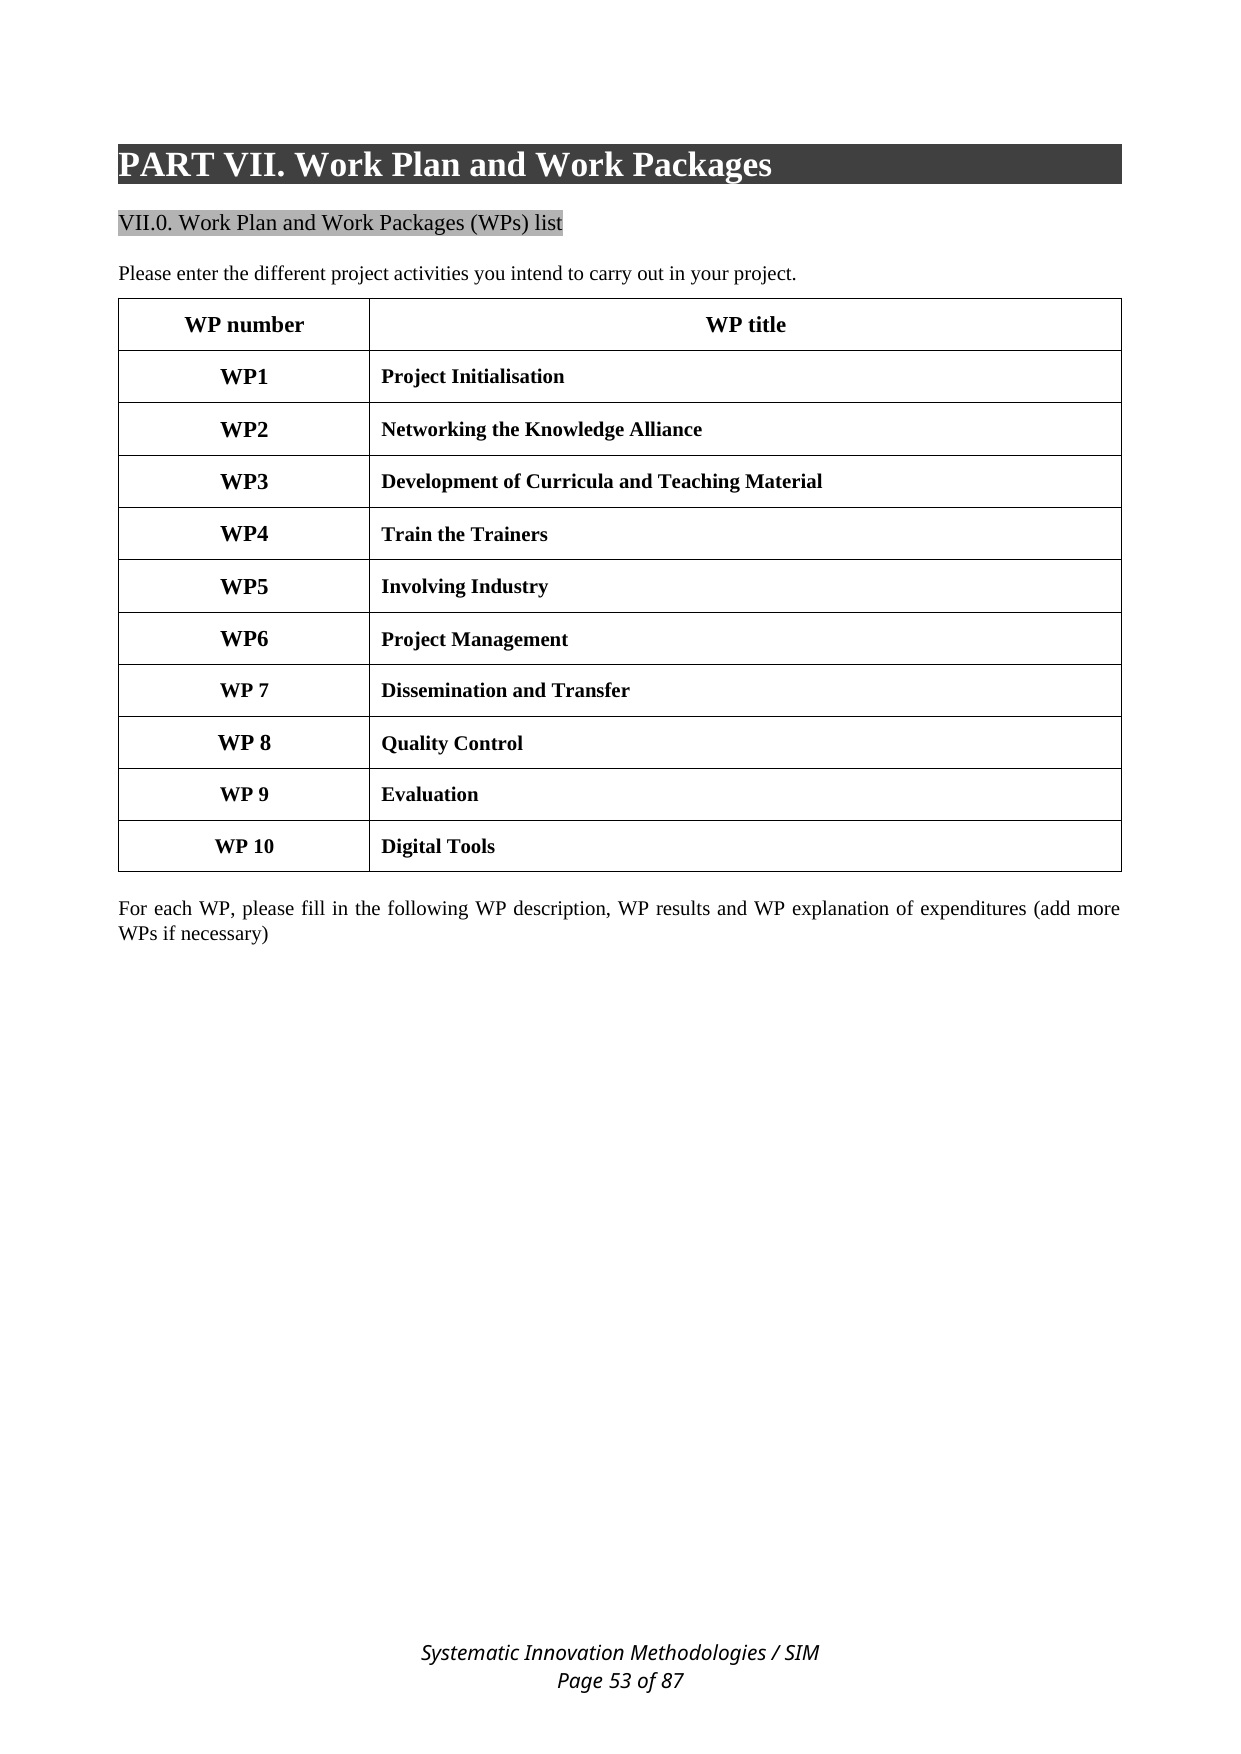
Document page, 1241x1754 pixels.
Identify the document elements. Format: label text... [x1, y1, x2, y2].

table_cell WP3 [119, 456, 369, 507]
table_cell Digital Tools [370, 821, 1121, 871]
table_cell WP 9 [119, 769, 369, 820]
table_cell Evaluation [370, 769, 1121, 820]
text Please enter the different project activities you intend to carry out in your project. [118, 261, 1122, 285]
table_cell Development of Curricula and Teaching Material [370, 456, 1121, 507]
table_header WP title [370, 299, 1121, 350]
table_cell WP4 [119, 508, 369, 559]
text VII.0. Work Plan and Work Packages (WPs) list [118, 209, 1122, 236]
table_cell Networking the Knowledge Alliance [370, 403, 1121, 454]
table_cell Involving Industry [370, 560, 1121, 612]
table_cell WP6 [119, 613, 369, 664]
table_cell Train the Trainers [370, 508, 1121, 559]
table_cell WP 8 [119, 717, 369, 768]
table_cell WP2 [119, 403, 369, 454]
subtitle PART VII. Work Plan and Work Packages [118, 144, 1122, 184]
table_cell WP1 [119, 351, 369, 402]
table_cell Project Initialisation [370, 351, 1121, 402]
text For each WP, please fill in the following WP description, WP results and WP explanation of expenditures (add more WPs if necessary) [118, 896, 1122, 944]
table_cell WP5 [119, 560, 369, 612]
table_cell WP 10 [119, 821, 369, 871]
table_header WP number [119, 299, 369, 350]
table_cell Project Management [370, 613, 1121, 664]
table_cell Quality Control [370, 717, 1121, 768]
table_cell WP 7 [119, 665, 369, 716]
table_cell Dissemination and Transfer [370, 665, 1121, 716]
